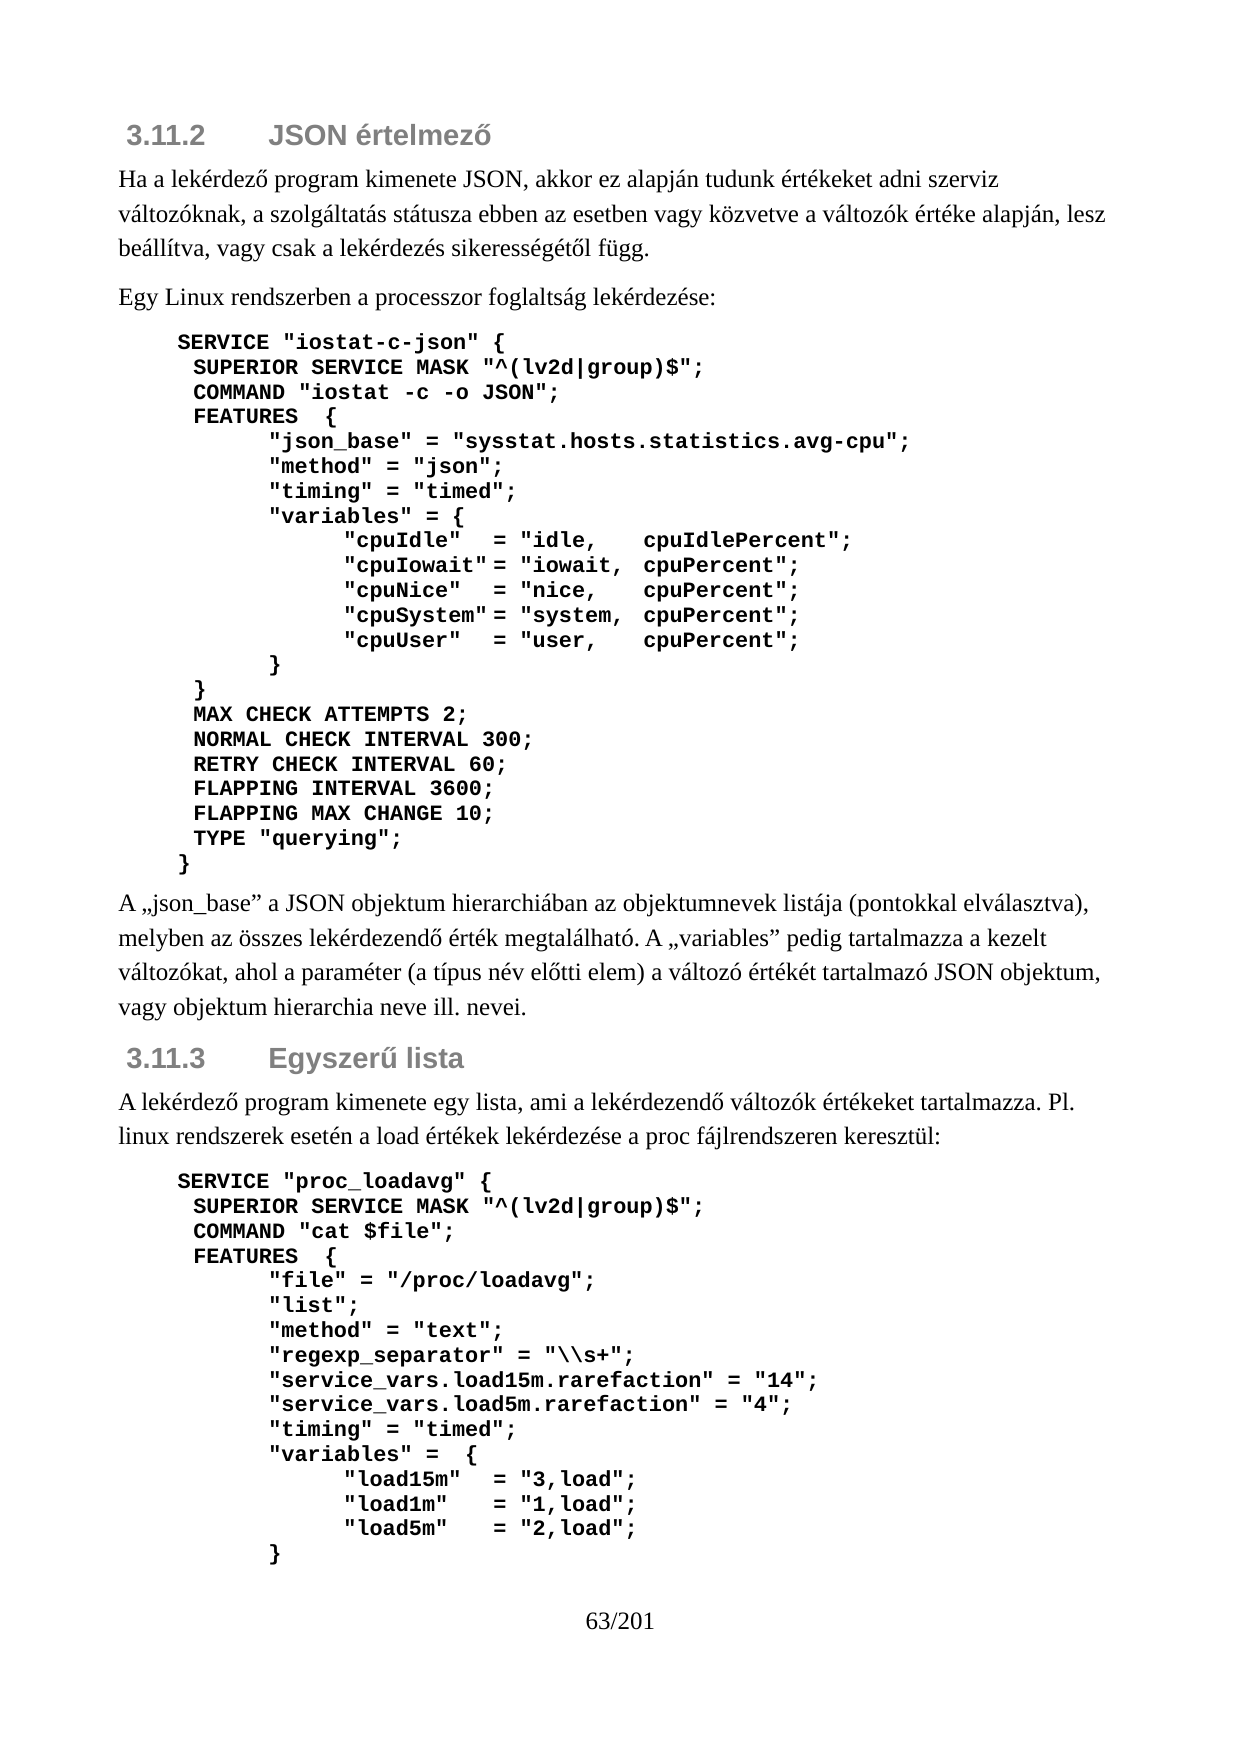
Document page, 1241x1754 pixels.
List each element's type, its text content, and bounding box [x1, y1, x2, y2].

subtitle JSON értelmező [118, 118, 1122, 152]
text "service_vars.load15m.rarefaction" = "14"; [177, 1369, 1122, 1394]
text Ha a lekérdező program kimenete JSON, akkor ez alapján tudunk értékeket adni szerviz változóknak, a szolgáltatás státusza ebben az esetben vagy közvetve a változók értéke alapján, lesz beállítva, vagy csak a lekérdezés sikerességétől függ. [118, 164, 1122, 262]
text "timing" = "timed"; [177, 480, 1122, 505]
text NORMAL CHECK INTERVAL 300; [177, 728, 1122, 753]
text COMMAND "cat $file"; [177, 1220, 1122, 1245]
text SUPERIOR SERVICE MASK "^(lv2d|group)$"; [177, 356, 1122, 381]
subtitle Egyszerű lista [118, 1041, 1122, 1074]
text FEATURES { [177, 1245, 1122, 1270]
text "load5m" = "2,load"; [177, 1518, 1122, 1542]
text COMMAND "iostat -c -o JSON"; [177, 381, 1122, 406]
text A „json_base” a JSON objektum hierarchiában az objektumnevek listája (pontokkal elválasztva), melyben az összes lekérdezendő érték megtalálható. A „variables” pedig tartalmazza a kezelt változókat, ahol a paraméter (a típus név előtti elem) a változó értékét tartalmazó JSON objektum, vagy objektum hierarchia neve ill. nevei. [118, 888, 1122, 1021]
text "file" = "/proc/loadavg"; [177, 1270, 1122, 1294]
text RETRY CHECK INTERVAL 60; [177, 753, 1122, 777]
text "json_base" = "sysstat.hosts.statistics.avg-cpu"; [177, 430, 1122, 455]
text FEATURES { [177, 406, 1122, 430]
text "method" = "text"; [177, 1319, 1122, 1344]
text "timing" = "timed"; [177, 1418, 1122, 1443]
text SUPERIOR SERVICE MASK "^(lv2d|group)$"; [177, 1195, 1122, 1220]
text "variables" = { [177, 1443, 1122, 1468]
text "service_vars.load5m.rarefaction" = "4"; [177, 1394, 1122, 1418]
text } [177, 852, 1122, 877]
text FLAPPING MAX CHANGE 10; [177, 802, 1122, 827]
text MAX CHECK ATTEMPTS 2; [177, 703, 1122, 728]
text "variables" = { [177, 505, 1122, 529]
text "cpuIdle" = "idle, cpuIdlePercent"; [177, 529, 1122, 554]
text "load1m" = "1,load"; [177, 1493, 1122, 1518]
text Egy Linux rendszerben a processzor foglaltság lekérdezése: [118, 282, 1122, 311]
text } [177, 1542, 1122, 1567]
text "cpuNice" = "nice, cpuPercent"; [177, 579, 1122, 604]
text "cpuUser" = "user, cpuPercent"; [177, 629, 1122, 653]
text A lekérdező program kimenete egy lista, ami a lekérdezendő változók értékeket tartalmazza. Pl. linux rendszerek esetén a load értékek lekérdezése a proc fájlrendszeren keresztül: [118, 1087, 1122, 1150]
text TYPE "querying"; [177, 827, 1122, 852]
text } [177, 678, 1122, 703]
text "method" = "json"; [177, 455, 1122, 480]
text SERVICE "iostat-c-json" { [177, 331, 1122, 356]
text "regexp_separator" = "\\s+"; [177, 1344, 1122, 1369]
text "cpuSystem" = "system, cpuPercent"; [177, 604, 1122, 629]
text SERVICE "proc_loadavg" { [177, 1171, 1122, 1195]
text FLAPPING INTERVAL 3600; [177, 777, 1122, 802]
text "load15m" = "3,load"; [177, 1468, 1122, 1493]
text "cpuIowait" = "iowait, cpuPercent"; [177, 554, 1122, 579]
text } [177, 653, 1122, 678]
text "list"; [177, 1294, 1122, 1319]
